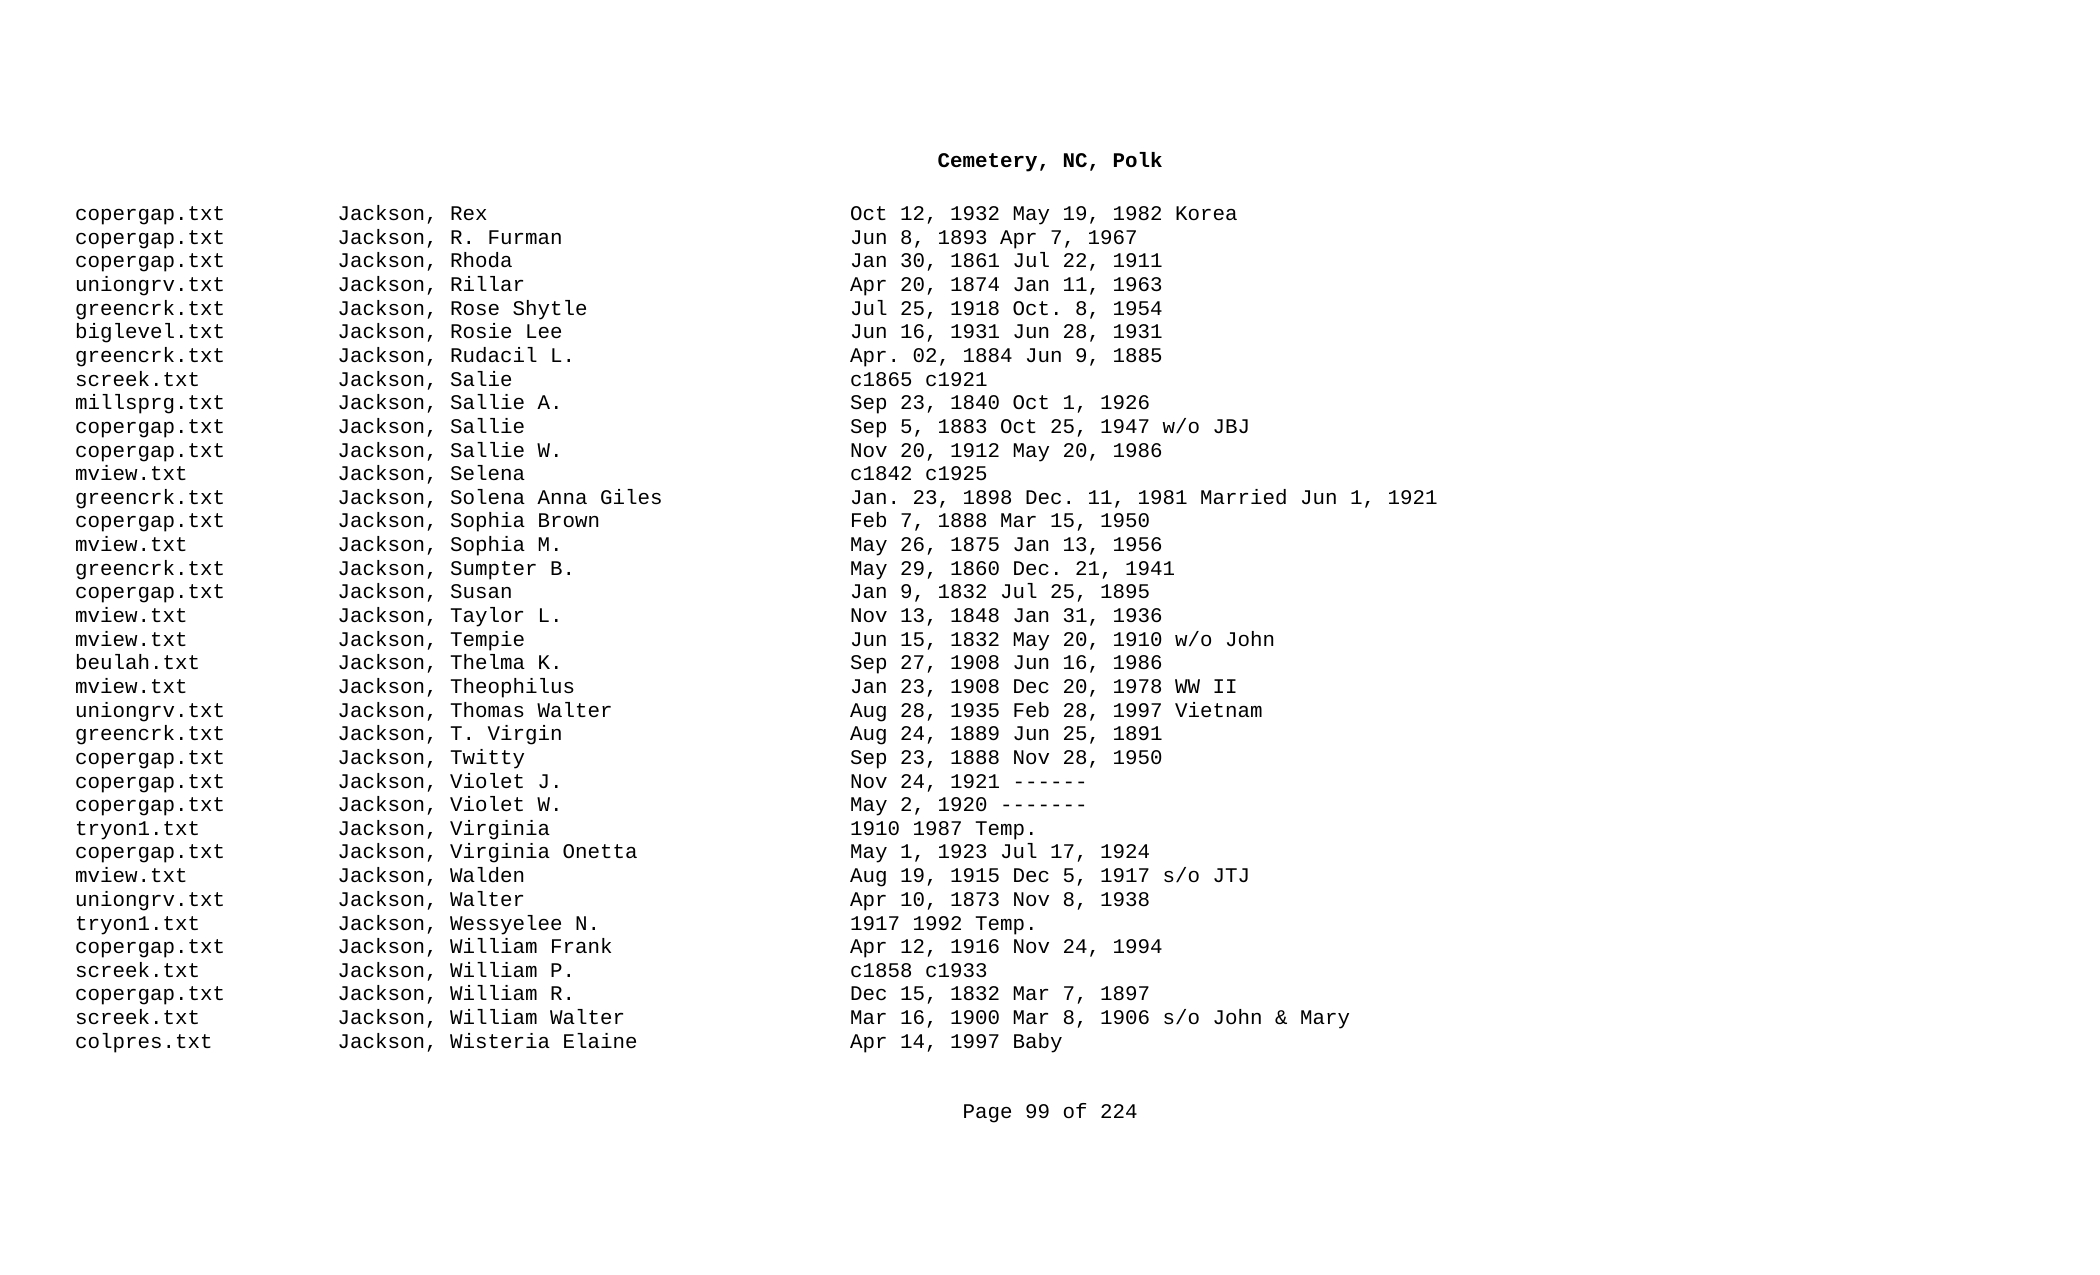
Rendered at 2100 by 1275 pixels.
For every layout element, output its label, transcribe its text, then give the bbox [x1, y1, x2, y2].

text uniongrv.txt Jackson, Walter Apr 10, 1873 Nov 8, 1938 [75, 889, 2025, 912]
text screek.txt Jackson, William Walter Mar 16, 1900 Mar 8, 1906 s/o John & Mary [75, 1007, 2025, 1031]
text screek.txt Jackson, Salie c1865 c1921 [75, 369, 2025, 392]
text copergap.txt Jackson, Sallie Sep 5, 1883 Oct 25, 1947 w/o JBJ [75, 416, 2025, 439]
text copergap.txt Jackson, William R. Dec 15, 1832 Mar 7, 1897 [75, 983, 2025, 1007]
text greencrk.txt Jackson, Sumpter B. May 29, 1860 Dec. 21, 1941 [75, 558, 2025, 581]
text greencrk.txt Jackson, T. Virgin Aug 24, 1889 Jun 25, 1891 [75, 723, 2025, 747]
text copergap.txt Jackson, Rhoda Jan 30, 1861 Jul 22, 1911 [75, 250, 2025, 274]
text greencrk.txt Jackson, Rose Shytle Jul 25, 1918 Oct. 8, 1954 [75, 298, 2025, 321]
text copergap.txt Jackson, William Frank Apr 12, 1916 Nov 24, 1994 [75, 936, 2025, 960]
text screek.txt Jackson, William P. c1858 c1933 [75, 960, 2025, 983]
text copergap.txt Jackson, R. Furman Jun 8, 1893 Apr 7, 1967 [75, 227, 2025, 250]
text colpres.txt Jackson, Wisteria Elaine Apr 14, 1997 Baby [75, 1031, 2025, 1054]
text copergap.txt Jackson, Sophia Brown Feb 7, 1888 Mar 15, 1950 [75, 511, 2025, 534]
text mview.txt Jackson, Walden Aug 19, 1915 Dec 5, 1917 s/o JTJ [75, 865, 2025, 889]
text tryon1.txt Jackson, Wessyelee N. 1917 1992 Temp. [75, 912, 2025, 936]
text mview.txt Jackson, Taylor L. Nov 13, 1848 Jan 31, 1936 [75, 605, 2025, 629]
text copergap.txt Jackson, Violet J. Nov 24, 1921 ------ [75, 771, 2025, 794]
text greencrk.txt Jackson, Rudacil L. Apr. 02, 1884 Jun 9, 1885 [75, 345, 2025, 369]
text copergap.txt Jackson, Sallie W. Nov 20, 1912 May 20, 1986 [75, 439, 2025, 463]
text greencrk.txt Jackson, Solena Anna Giles Jan. 23, 1898 Dec. 11, 1981 Married Jun 1, 1921 [75, 487, 2025, 511]
text mview.txt Jackson, Tempie Jun 15, 1832 May 20, 1910 w/o John [75, 629, 2025, 652]
text mview.txt Jackson, Selena c1842 c1925 [75, 463, 2025, 487]
text copergap.txt Jackson, Rex Oct 12, 1932 May 19, 1982 Korea [75, 203, 2025, 227]
text mview.txt Jackson, Theophilus Jan 23, 1908 Dec 20, 1978 WW II [75, 676, 2025, 700]
text beulah.txt Jackson, Thelma K. Sep 27, 1908 Jun 16, 1986 [75, 652, 2025, 676]
text uniongrv.txt Jackson, Rillar Apr 20, 1874 Jan 11, 1963 [75, 274, 2025, 298]
text copergap.txt Jackson, Susan Jan 9, 1832 Jul 25, 1895 [75, 581, 2025, 605]
text biglevel.txt Jackson, Rosie Lee Jun 16, 1931 Jun 28, 1931 [75, 321, 2025, 345]
text copergap.txt Jackson, Virginia Onetta May 1, 1923 Jul 17, 1924 [75, 842, 2025, 865]
text tryon1.txt Jackson, Virginia 1910 1987 Temp. [75, 818, 2025, 842]
text mview.txt Jackson, Sophia M. May 26, 1875 Jan 13, 1956 [75, 534, 2025, 558]
text copergap.txt Jackson, Twitty Sep 23, 1888 Nov 28, 1950 [75, 747, 2025, 771]
text millsprg.txt Jackson, Sallie A. Sep 23, 1840 Oct 1, 1926 [75, 392, 2025, 416]
text uniongrv.txt Jackson, Thomas Walter Aug 28, 1935 Feb 28, 1997 Vietnam [75, 700, 2025, 723]
text copergap.txt Jackson, Violet W. May 2, 1920 ------- [75, 794, 2025, 818]
